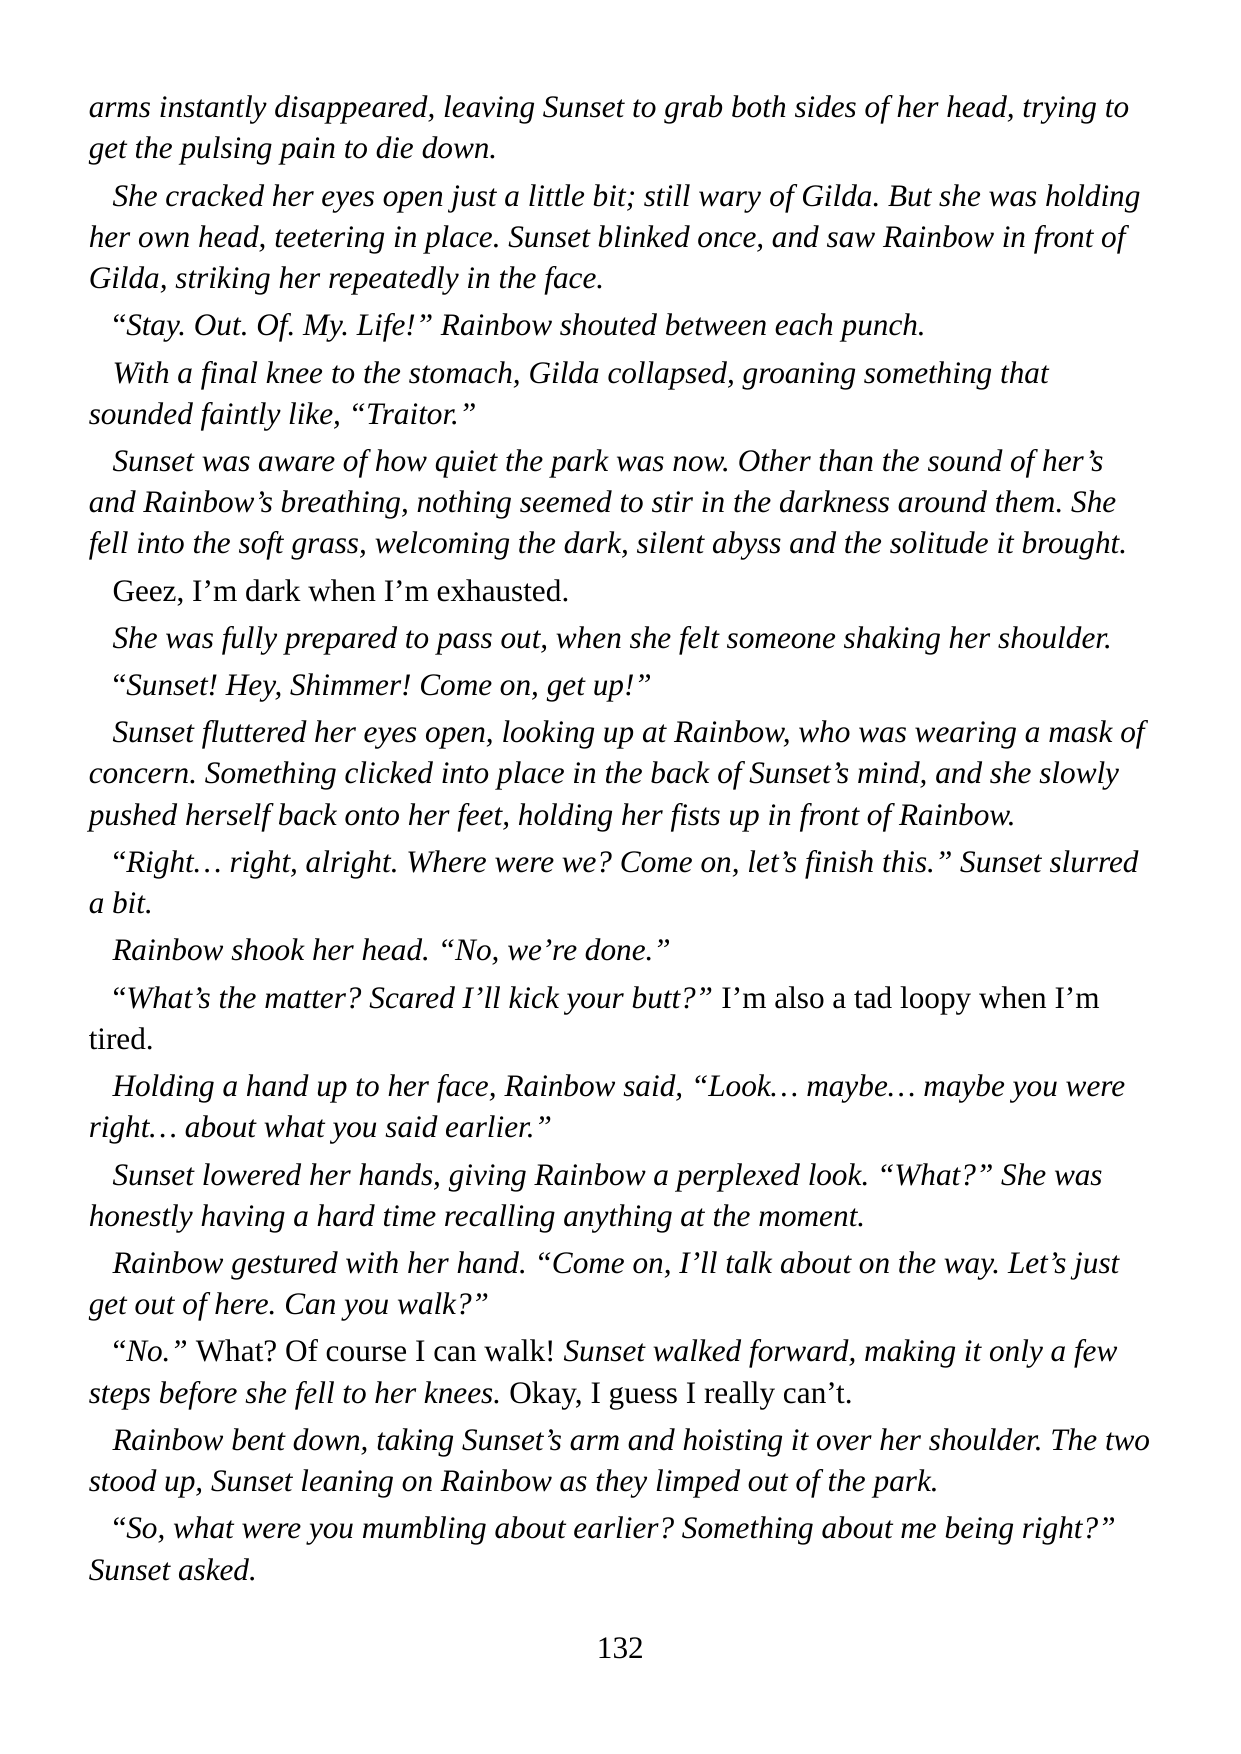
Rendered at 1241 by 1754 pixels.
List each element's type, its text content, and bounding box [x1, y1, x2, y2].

text Geez, I’m dark when I’m exhausted. [88, 572, 1152, 608]
text Rainbow shook her head. “No, we’re done.” [88, 932, 1152, 968]
text “Sunset! Hey, Shimmer! Come on, get up!” [88, 666, 1152, 702]
text Holding a hand up to her face, Rainbow said, “Look… maybe… maybe you were right… about what you said earlier.” [88, 1067, 1152, 1144]
text Sunset fluttered her eyes open, looking up at Rainbow, who was wearing a mask of concern. Something clicked into place in the back of Sunset’s mind, and she slowly pushed herself back onto her feet, holding her fists up in front of Rainbow. [88, 713, 1152, 832]
text “What’s the matter? Scared I’ll kick your butt?” I’m also a tad loopy when I’m tired. [88, 979, 1152, 1056]
text arms instantly disappeared, leaving Sunset to grab both sides of her head, trying to get the pulsing pain to die down. [88, 88, 1152, 166]
text Sunset was aware of how quiet the park was now. Other than the sound of her’s and Rainbow’s breathing, nothing seemed to stir in the darkness around them. She fell into the soft grass, welcoming the dark, silent abyss and the solitude it brought. [88, 442, 1152, 561]
text “No.” What? Of course I can walk! Sunset walked forward, making it only a few steps before she fell to her knees. Okay, I guess I really can’t. [88, 1333, 1152, 1410]
text She was fully prepared to pass out, when she felt someone shaking her shoulder. [88, 619, 1152, 655]
text “So, what were you mumbling about earlier? Something about me being right?” Sunset asked. [88, 1509, 1152, 1587]
text With a final knee to the stomach, Gilda collapsed, groaning something that sounded faintly like, “Traitor.” [88, 354, 1152, 431]
text Sunset lowered her hands, giving Rainbow a perplexed look. “What?” She was honestly having a hard time recalling anything at the moment. [88, 1156, 1152, 1233]
text She cracked her eyes open just a little bit; still wary of Gilda. But she was holding her own head, teetering in place. Sunset blinked once, and saw Rainbow in front of Gilda, striking her repeatedly in the face. [88, 177, 1152, 295]
text “Stay. Out. Of. My. Life!” Rainbow shouted between each punch. [88, 307, 1152, 343]
text Rainbow gestured with her hand. “Come on, I’ll talk about on the way. Let’s just get out of here. Can you walk?” [88, 1244, 1152, 1321]
text “Right… right, alright. Where were we? Come on, let’s finish this.” Sunset slurred a bit. [88, 843, 1152, 920]
text Rainbow bent down, taking Sunset’s arm and hoisting it over her shoulder. The two stood up, Sunset leaning on Rainbow as they limped out of the park. [88, 1421, 1152, 1498]
